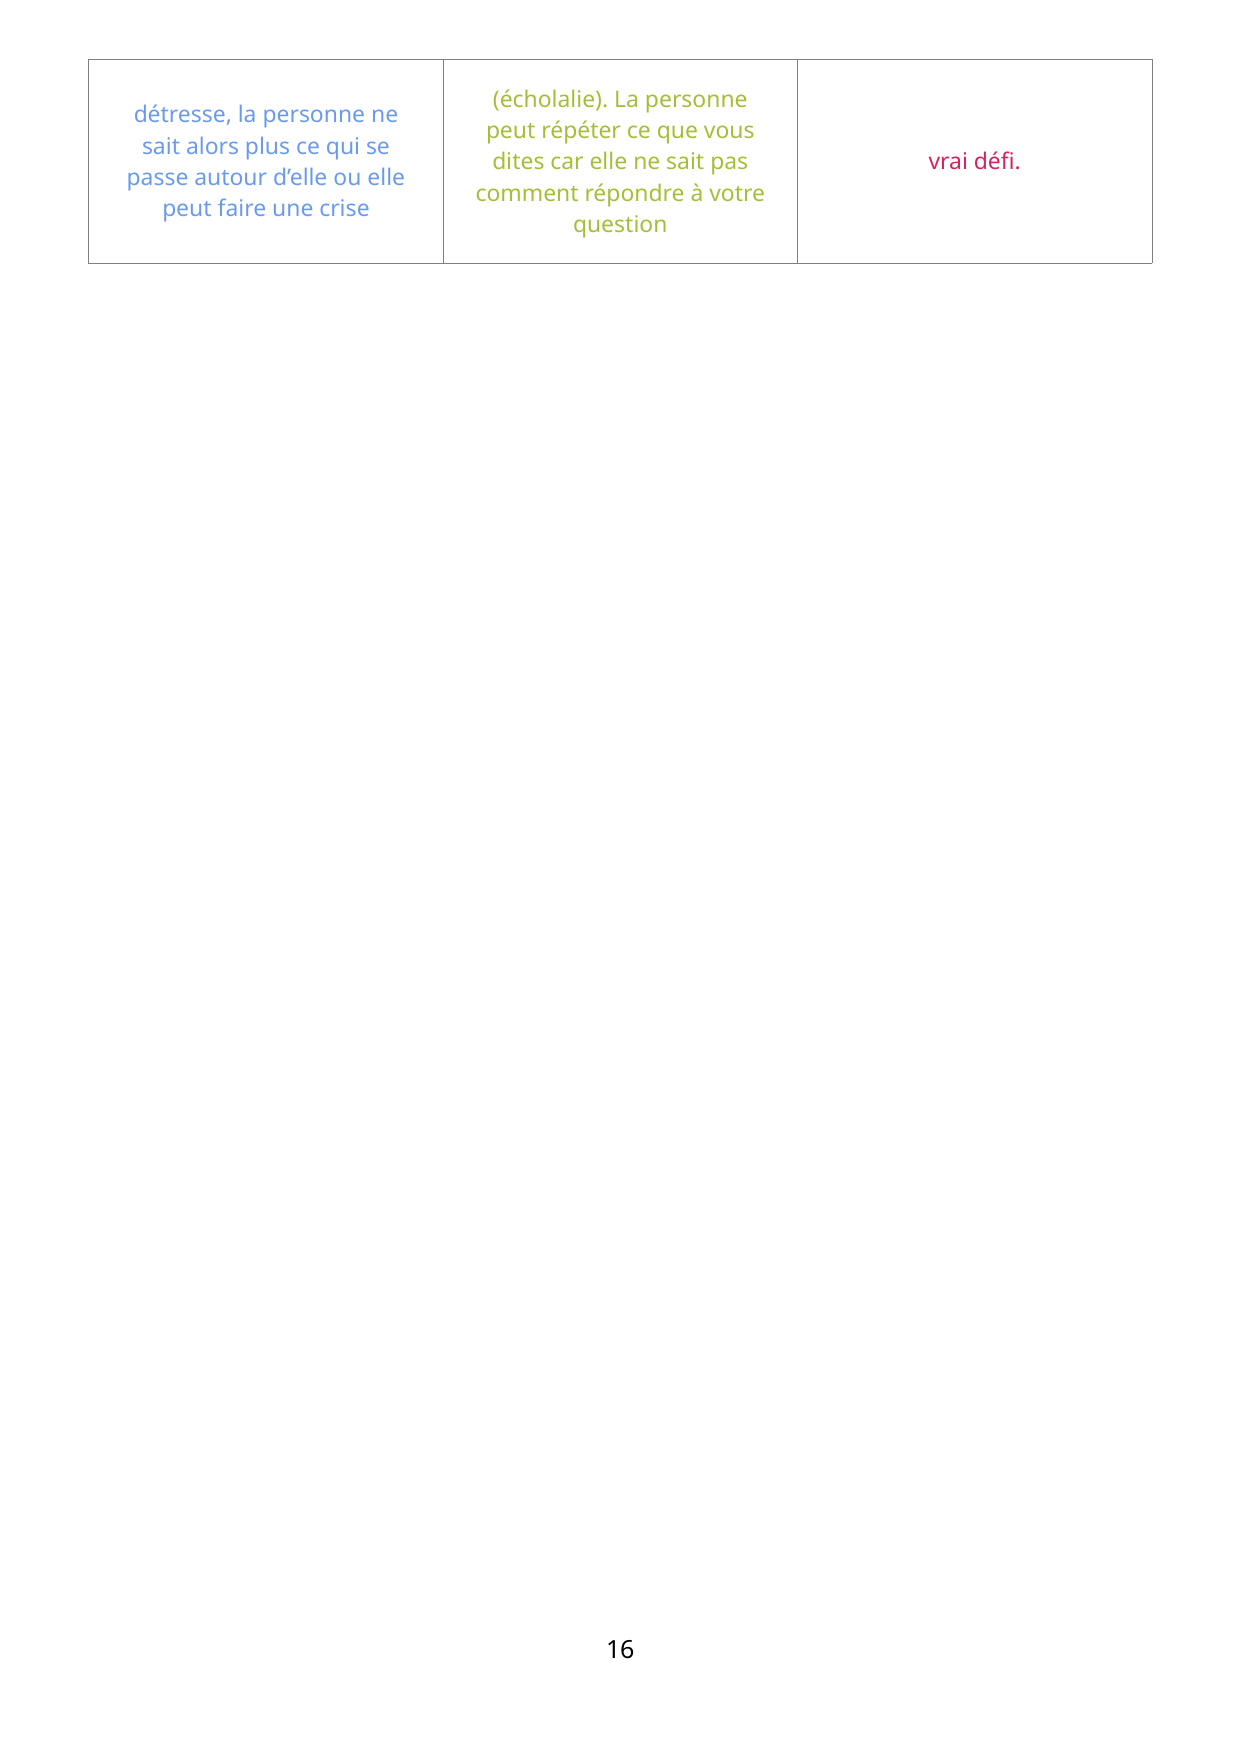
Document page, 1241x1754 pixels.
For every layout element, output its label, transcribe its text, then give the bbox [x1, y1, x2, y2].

table_cell détresse, la personne ne sait alors plus ce qui se passe autour d’elle ou elle peut faire une crise [89, 60, 443, 263]
table_cell (écholalie). La personne peut répéter ce que vous dites car elle ne sait pas comment répondre à votre question [444, 60, 797, 263]
table_cell vrai défi. [798, 60, 1152, 263]
